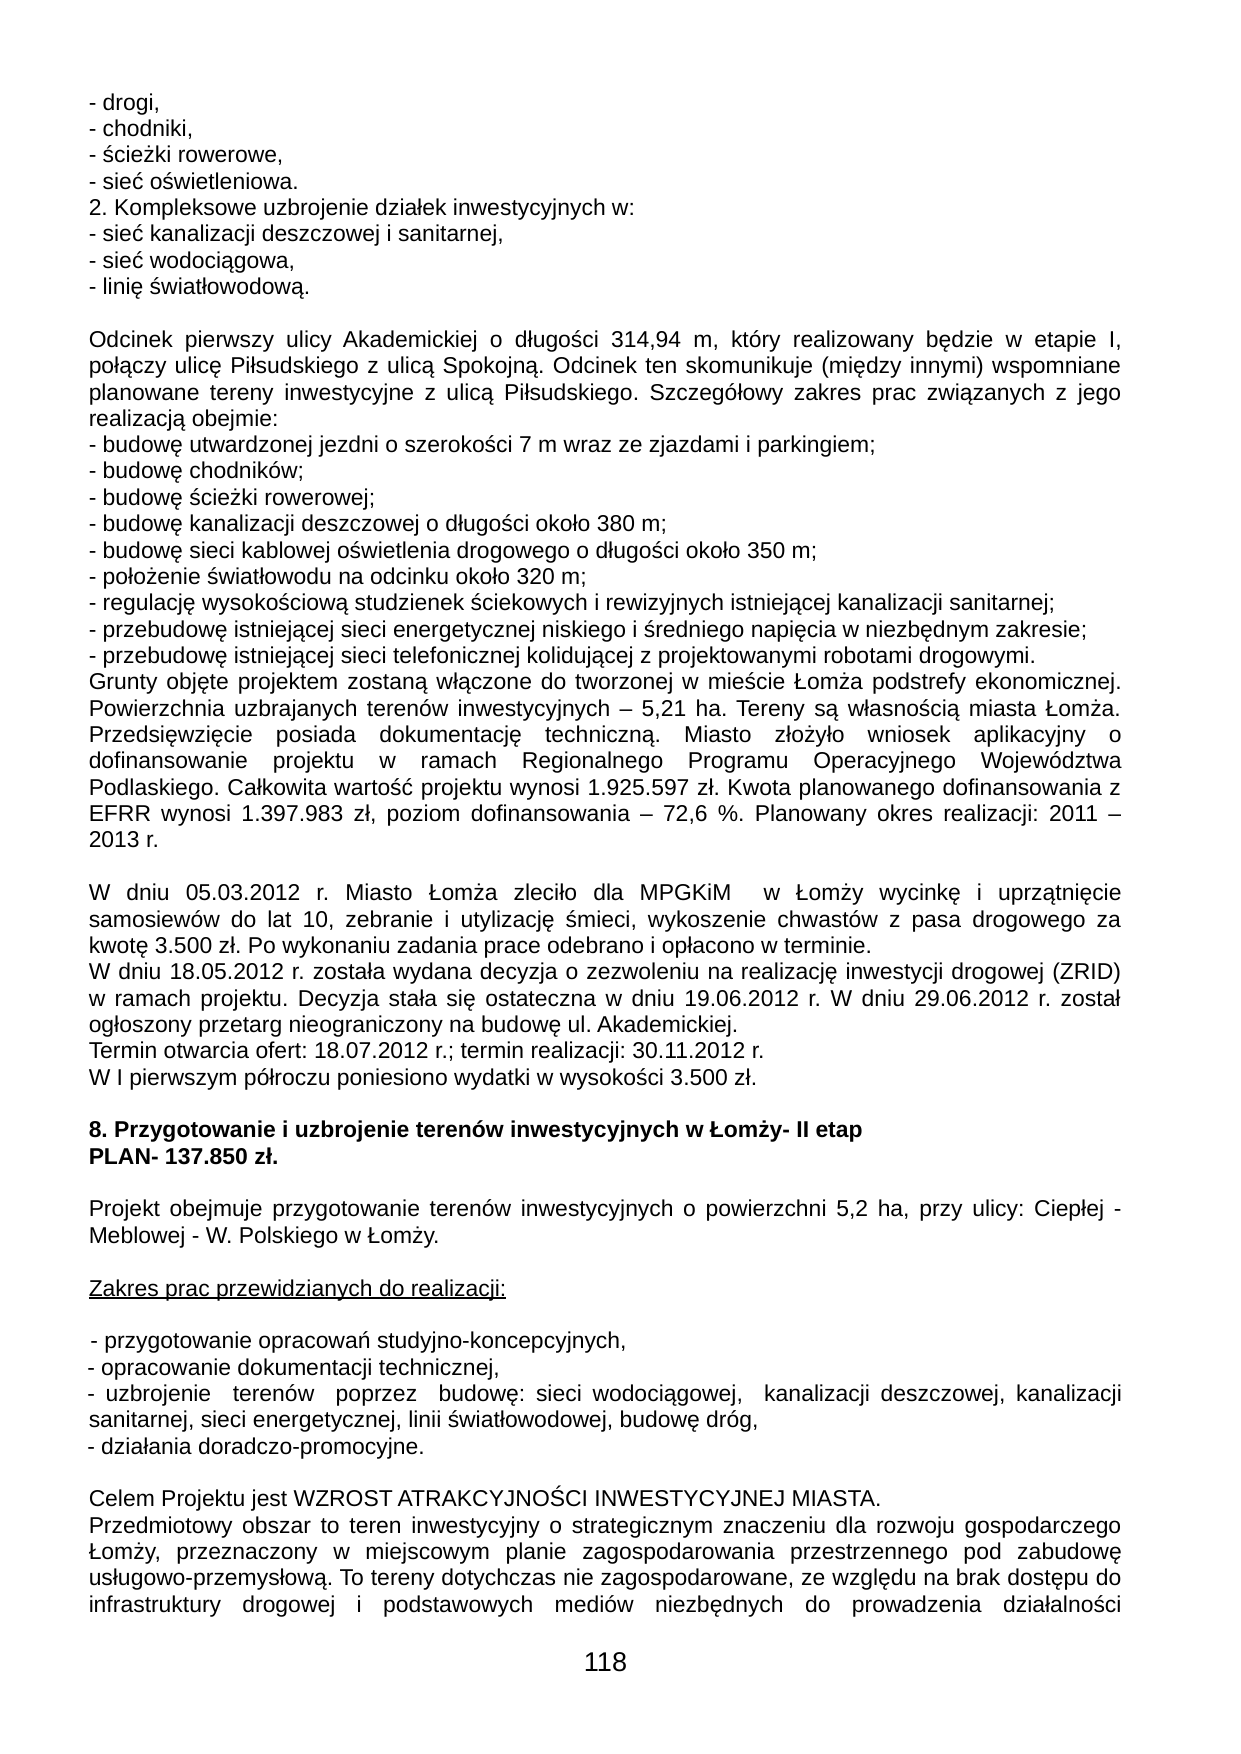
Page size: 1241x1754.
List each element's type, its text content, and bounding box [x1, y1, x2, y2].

list - ścieżki rowerowe, [88, 141, 1122, 168]
list - sieć oświetleniowa. [88, 168, 1122, 194]
list - drogi, [88, 88, 1122, 115]
text - opracowanie dokumentacji technicznej, [87, 1353, 1122, 1380]
text - przygotowanie opracowań studyjno-koncepcyjnych, [90, 1327, 1122, 1353]
text W I pierwszym półroczu poniesiono wydatki w wysokości 3.500 zł. [88, 1064, 1122, 1090]
text - przebudowę istniejącej sieci telefonicznej kolidującej z projektowanymi robotami drogowymi. [88, 642, 1122, 668]
text Grunty objęte projektem zostaną włączone do tworzonej w mieście Łomża podstrefy ekonomicznej. Powierzchnia uzbrajanych terenów inwestycyjnych – 5,21 ha. Tereny są własnością miasta Łomża. Przedsięwzięcie posiada dokumentację techniczną. Miasto złożyło wniosek aplikacyjny o dofinansowanie projektu w ramach Regionalnego Programu Operacyjnego Województwa Podlaskiego. Całkowita wartość projektu wynosi 1.925.597 zł. Kwota planowanego dofinansowania z EFRR wynosi 1.397.983 zł, poziom dofinansowania – 72,6 %. Planowany okres realizacji: 2011 – 2013 r. [88, 668, 1122, 853]
text - budowę kanalizacji deszczowej o długości około 380 m; [88, 510, 1122, 537]
text - położenie światłowodu na odcinku około 320 m; [88, 563, 1122, 589]
text - przebudowę istniejącej sieci energetycznej niskiego i średniego napięcia w niezbędnym zakresie; [88, 616, 1122, 642]
text - budowę ścieżki rowerowej; [88, 484, 1122, 510]
list - linię światłowodową. [88, 273, 1122, 299]
text Odcinek pierwszy ulicy Akademickiej o długości 314,94 m, który realizowany będzie w etapie I, połączy ulicę Piłsudskiego z ulicą Spokojną. Odcinek ten skomunikuje (między innymi) wspomniane planowane tereny inwestycyjne z ulicą Piłsudskiego. Szczegółowy zakres prac związanych z jego realizacją obejmie: [88, 326, 1122, 431]
text Celem Projektu jest WZROST ATRAKCYJNOŚCI INWESTYCYJNEJ MIASTA. [88, 1485, 1122, 1512]
text - uzbrojenie terenów poprzez budowę: sieci wodociągowej, kanalizacji deszczowej, kanalizacji sanitarnej, sieci energetycznej, linii światłowodowej, budowę dróg, [87, 1380, 1122, 1433]
text W dniu 18.05.2012 r. została wydana decyzja o zezwoleniu na realizację inwestycji drogowej (ZRID) w ramach projektu. Decyzja stała się ostateczna w dniu 19.06.2012 r. W dniu 29.06.2012 r. został ogłoszony przetarg nieograniczony na budowę ul. Akademickiej. [88, 958, 1122, 1037]
text PLAN- 137.850 zł. [88, 1143, 1122, 1169]
list - chodniki, [88, 115, 1122, 141]
text W dniu 05.03.2012 r. Miasto Łomża zleciło dla MPGKiM w Łomży wycinkę i uprzątnięcie samosiewów do lat 10, zebranie i utylizację śmieci, wykoszenie chwastów z pasa drogowego za kwotę 3.500 zł. Po wykonaniu zadania prace odebrano i opłacono w terminie. [88, 879, 1122, 958]
text 8. Przygotowanie i uzbrojenie terenów inwestycyjnych w Łomży- II etap [88, 1116, 1122, 1143]
list 2. Kompleksowe uzbrojenie działek inwestycyjnych w: [88, 194, 1122, 220]
list - sieć kanalizacji deszczowej i sanitarnej, [88, 220, 1122, 247]
text - budowę sieci kablowej oświetlenia drogowego o długości około 350 m; [88, 537, 1122, 563]
text Zakres prac przewidzianych do realizacji: [88, 1274, 1122, 1301]
text - regulację wysokościową studzienek ściekowych i rewizyjnych istniejącej kanalizacji sanitarnej; [88, 589, 1122, 616]
text Projekt obejmuje przygotowanie terenów inwestycyjnych o powierzchni 5,2 ha, przy ulicy: Ciepłej - Meblowej - W. Polskiego w Łomży. [88, 1195, 1122, 1248]
text - budowę utwardzonej jezdni o szerokości 7 m wraz ze zjazdami i parkingiem; [88, 431, 1122, 457]
text - działania doradczo-promocyjne. [87, 1433, 1122, 1459]
text - budowę chodników; [88, 457, 1122, 484]
text Termin otwarcia ofert: 18.07.2012 r.; termin realizacji: 30.11.2012 r. [88, 1037, 1122, 1064]
text Przedmiotowy obszar to teren inwestycyjny o strategicznym znaczeniu dla rozwoju gospodarczego Łomży, przeznaczony w miejscowym planie zagospodarowania przestrzennego pod zabudowę usługowo-przemysłową. To tereny dotychczas nie zagospodarowane, ze względu na brak dostępu do infrastruktury drogowej i podstawowych mediów niezbędnych do prowadzenia działalności [88, 1512, 1122, 1617]
list - sieć wodociągowa, [88, 247, 1122, 273]
